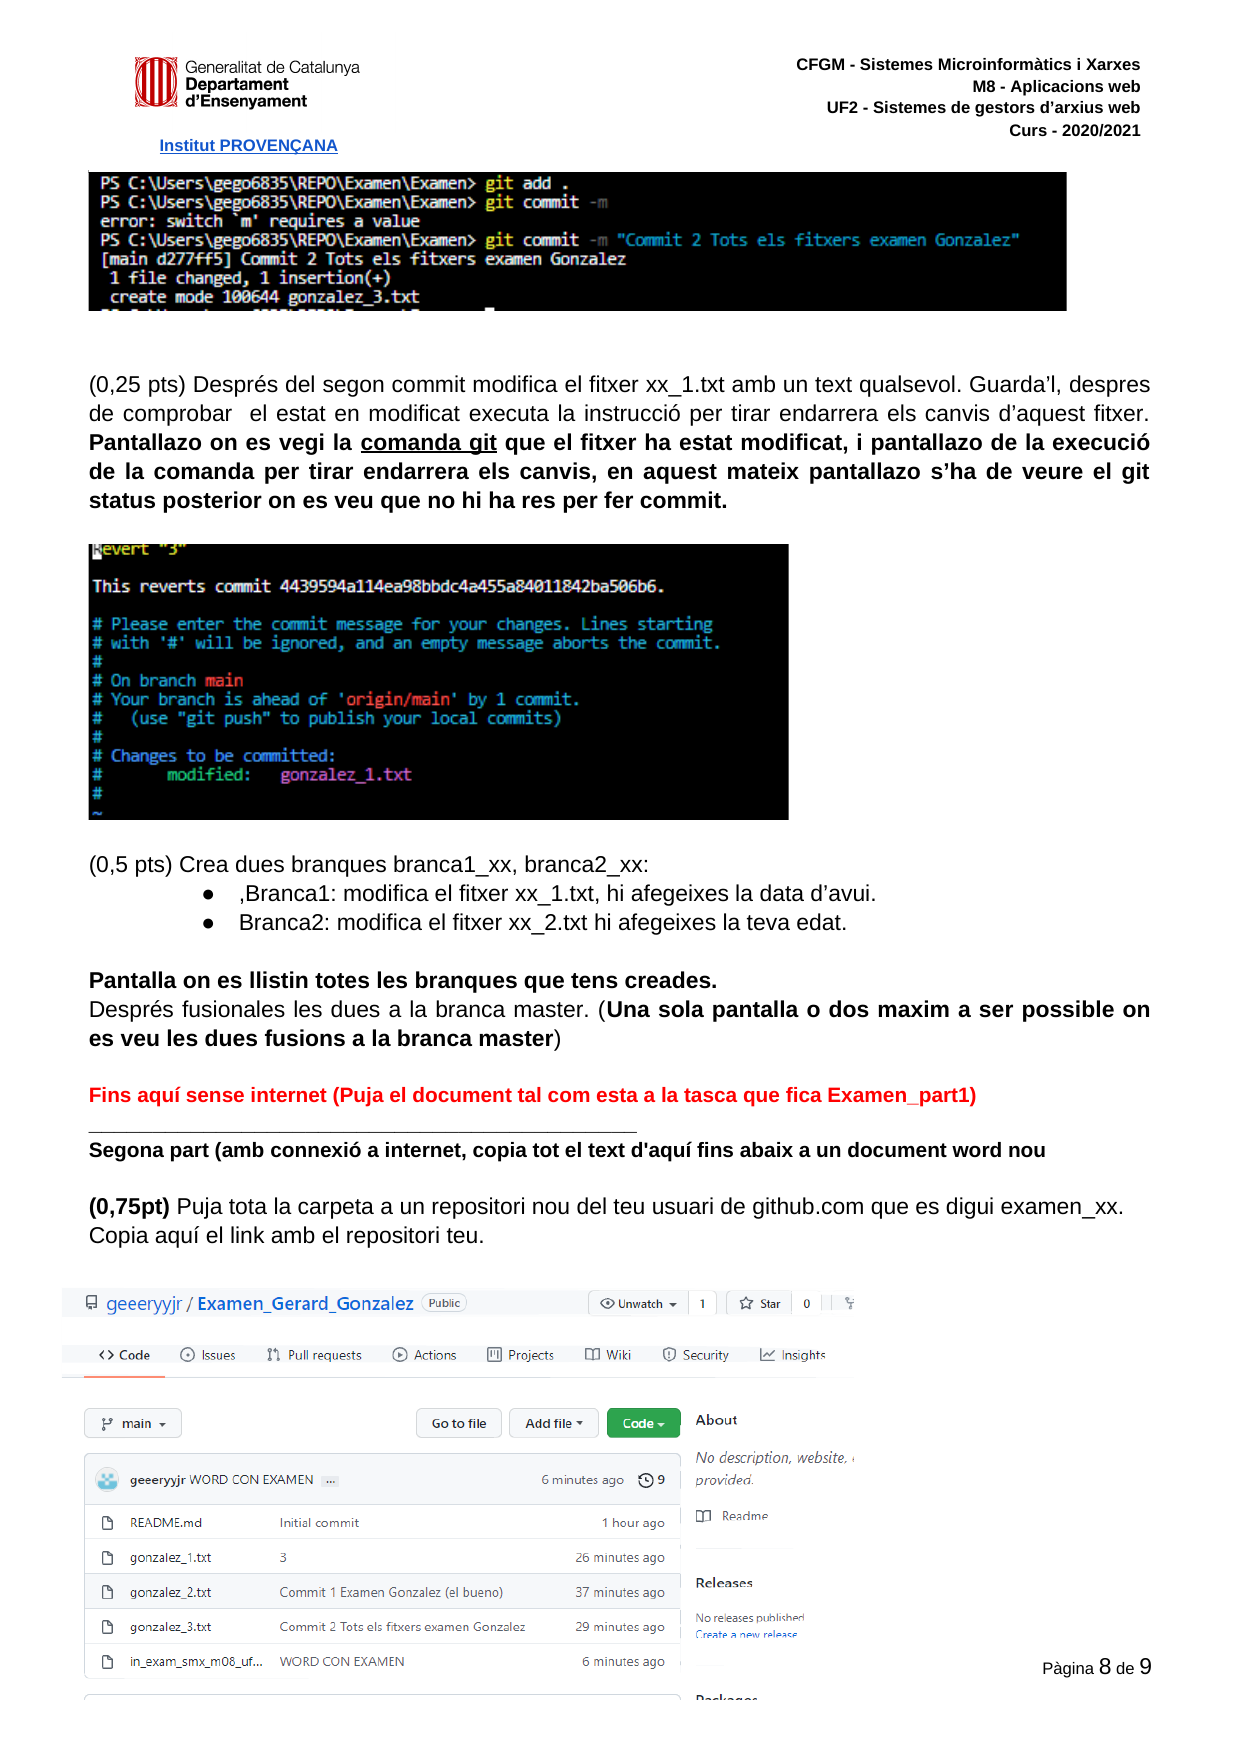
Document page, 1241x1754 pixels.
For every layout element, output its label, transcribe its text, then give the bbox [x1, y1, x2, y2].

text Després fusionales les dues a la branca master. (Una sola pantalla o dos maxim a ser possible on es veu les dues fusions a la branca master) [88, 996, 1152, 1051]
text Pantalla on es llistin totes les branques que tens creades. [88, 967, 1152, 993]
text Copia aquí el link amb el repositori teu. [88, 1222, 1152, 1249]
list ,Branca1: modifica el fitxer xx_1.txt, hi afegeixes la data d’avui. [201, 880, 1152, 906]
text (0,75pt) Puja tota la carpeta a un repositori nou del teu usuari de github.com que es digui examen_xx. [88, 1193, 1152, 1220]
text ___________________________________________ [88, 1109, 1152, 1135]
text (0,5 pts) Crea dues branques branca1_xx, branca2_xx: [88, 851, 1152, 877]
text Fins aquí sense internet (Puja el document tal com esta a la tasca que fica Examen_part1) [88, 1083, 1152, 1107]
text Segona part (amb connexió a internet, copia tot el text d'aquí fins abaix a un document word nou [88, 1138, 1152, 1162]
list Branca2: modifica el fitxer xx_2.txt hi afegeixes la teva edat. [201, 909, 1152, 935]
text (0,25 pts) Després del segon commit modifica el fitxer xx_1.txt amb un text qualsevol. Guarda’l, despres de comprobar el estat en modificat executa la instrucció per tirar endarrera els canvis d’aquest fitxer. Pantallazo on es vegi la comanda git que el fitxer ha estat modificat, i pantallazo de la execució de la comanda per tirar endarrera els canvis, en aquest mateix pantallazo s’ha de veure el git status posterior on es veu que no hi ha res per fer commit. [88, 371, 1152, 513]
